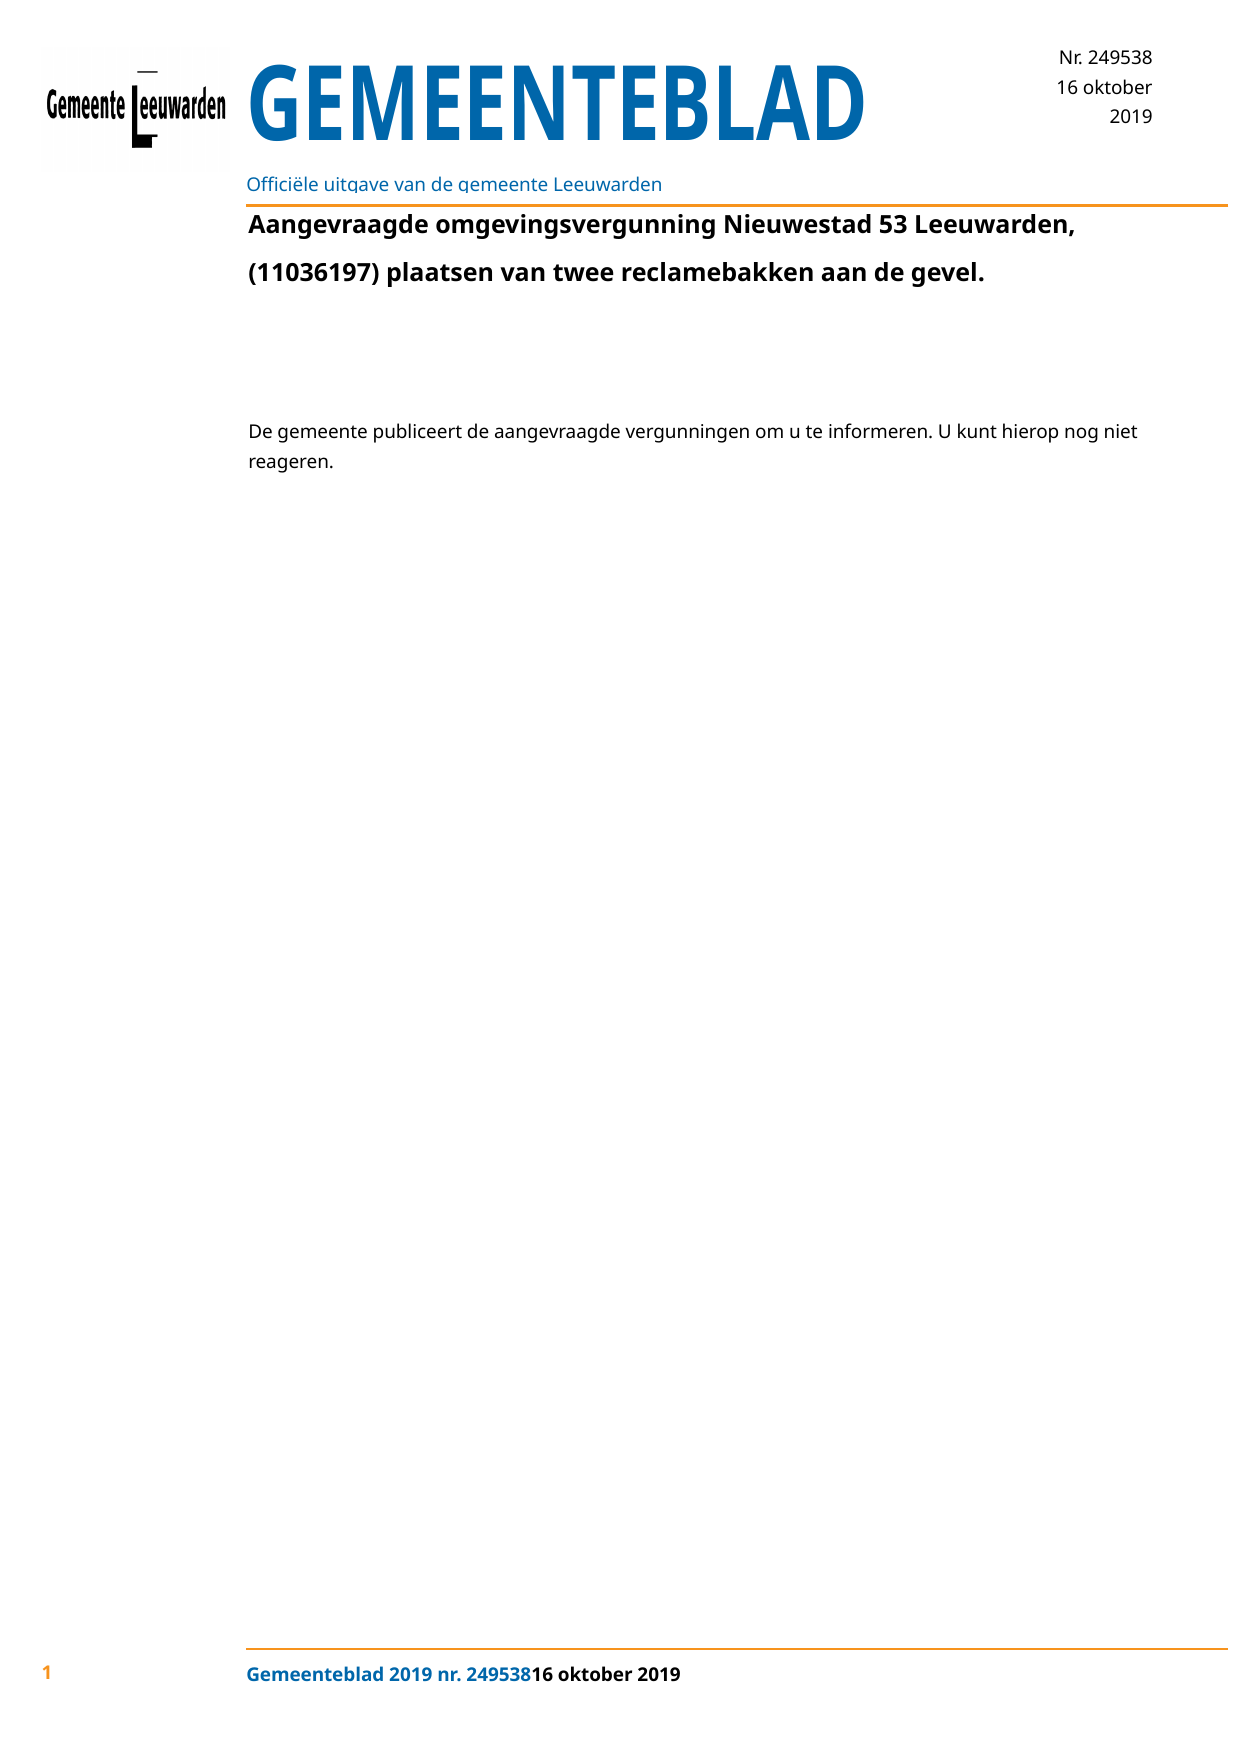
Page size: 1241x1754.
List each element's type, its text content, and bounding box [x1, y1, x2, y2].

picture [41, 47, 231, 172]
text De gemeente publiceert de aangevraagde vergunningen om u te informeren. U kunt hierop nog niet reageren. [248, 419, 1152, 474]
text Aangevraagde omgevingsvergunning Nieuwestad 53 Leeuwarden, (11036197) plaatsen van twee reclamebakken aan de gevel. [248, 207, 1152, 288]
